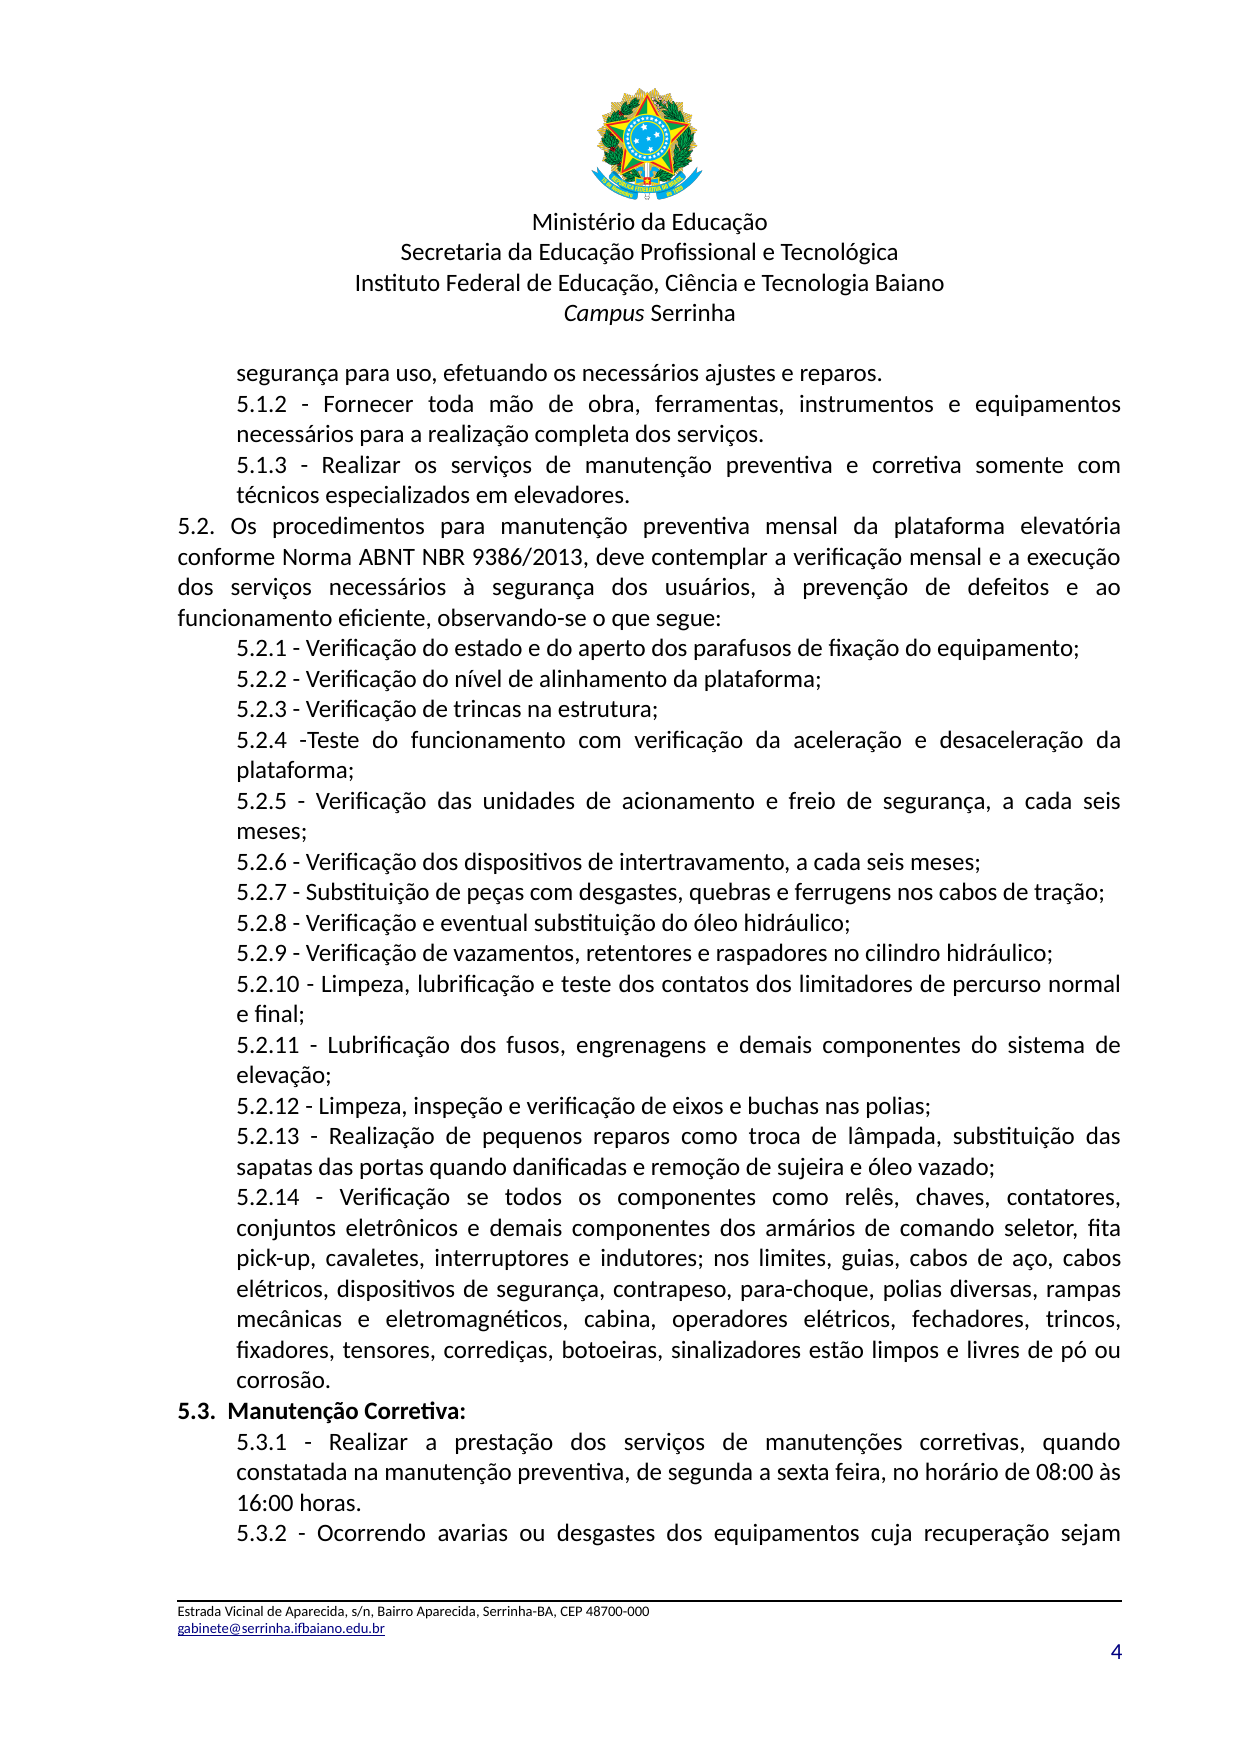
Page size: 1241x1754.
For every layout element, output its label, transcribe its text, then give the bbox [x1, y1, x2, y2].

picture [610, 177, 632, 196]
text 5.2.11 - Lubrificação dos fusos, engrenagens e demais componentes do sistema de elevação; [236, 1029, 1122, 1090]
text segurança para uso, efetuando os necessários ajustes e reparos. [236, 357, 1122, 388]
text 5.3.2 - Ocorrendo avarias ou desgastes dos equipamentos cuja recuperação sejam [236, 1517, 1122, 1548]
text 5.2.9 - Verificação de vazamentos, retentores e raspadores no cilindro hidráulico; [236, 937, 1122, 968]
text 5.2.12 - Limpeza, inspeção e verificação de eixos e buchas nas polias; [236, 1090, 1122, 1121]
text 5.2.3 - Verificação de trincas na estrutura; [236, 693, 1122, 724]
text 5.2.13 - Realização de pequenos reparos como troca de lâmpada, substituição das sapatas das portas quando danificadas e remoção de sujeira e óleo vazado; [236, 1121, 1122, 1182]
text 5.2.7 - Substituição de peças com desgastes, quebras e ferrugens nos cabos de tração; [236, 876, 1122, 907]
text 5.2.8 - Verificação e eventual substituição do óleo hidráulico; [236, 907, 1122, 937]
text 5.1.3 - Realizar os serviços de manutenção preventiva e corretiva somente com técnicos especializados em elevadores. [236, 449, 1122, 510]
text 5.2.6 - Verificação dos dispositivos de intertravamento, a cada seis meses; [236, 846, 1122, 876]
text 5.2.14 - Verificação se todos os componentes como relês, chaves, contatores, conjuntos eletrônicos e demais componentes dos armários de comando seletor, fita pick-up, cavaletes, interruptores e indutores; nos limites, guias, cabos de aço, cabos elétricos, dispositivos de segurança, contrapeso, para-choque, polias diversas, rampas mecânicas e eletromagnéticos, cabina, operadores elétricos, fechadores, trincos, fixadores, tensores, corrediças, botoeiras, sinalizadores estão limpos e livres de pó ou corrosão. [236, 1182, 1122, 1395]
picture [591, 88, 703, 200]
text 5.1.2 - Fornecer toda mão de obra, ferramentas, instrumentos e equipamentos necessários para a realização completa dos serviços. [236, 388, 1122, 449]
text 5.2.1 - Verificação do estado e do aperto dos parafusos de fixação do equipamento; [236, 632, 1122, 663]
picture [670, 177, 684, 186]
text 5.2.5 - Verificação das unidades de acionamento e freio de segurança, a cada seis meses; [236, 785, 1122, 846]
text 5.2.2 - Verificação do nível de alinhamento da plataforma; [236, 663, 1122, 693]
text 5.2.4 -Teste do funcionamento com verificação da aceleração e desaceleração da plataforma; [236, 724, 1122, 785]
text 5.2.10 - Limpeza, lubrificação e teste dos contatos dos limitadores de percurso normal e final; [236, 968, 1122, 1029]
text 5.2. Os procedimentos para manutenção preventiva mensal da plataforma elevatória conforme Norma ABNT NBR 9386/2013, deve contemplar a verificação mensal e a execução dos serviços necessários à segurança dos usuários, à prevenção de defeitos e ao funcionamento eficiente, observando-se o que segue: [177, 510, 1122, 632]
text 5.3. Manutenção Corretiva: [177, 1395, 1122, 1426]
text 5.3.1 - Realizar a prestação dos serviços de manutenções corretivas, quando constatada na manutenção preventiva, de segunda a sexta feira, no horário de 08:00 às 16:00 horas. [236, 1426, 1122, 1517]
